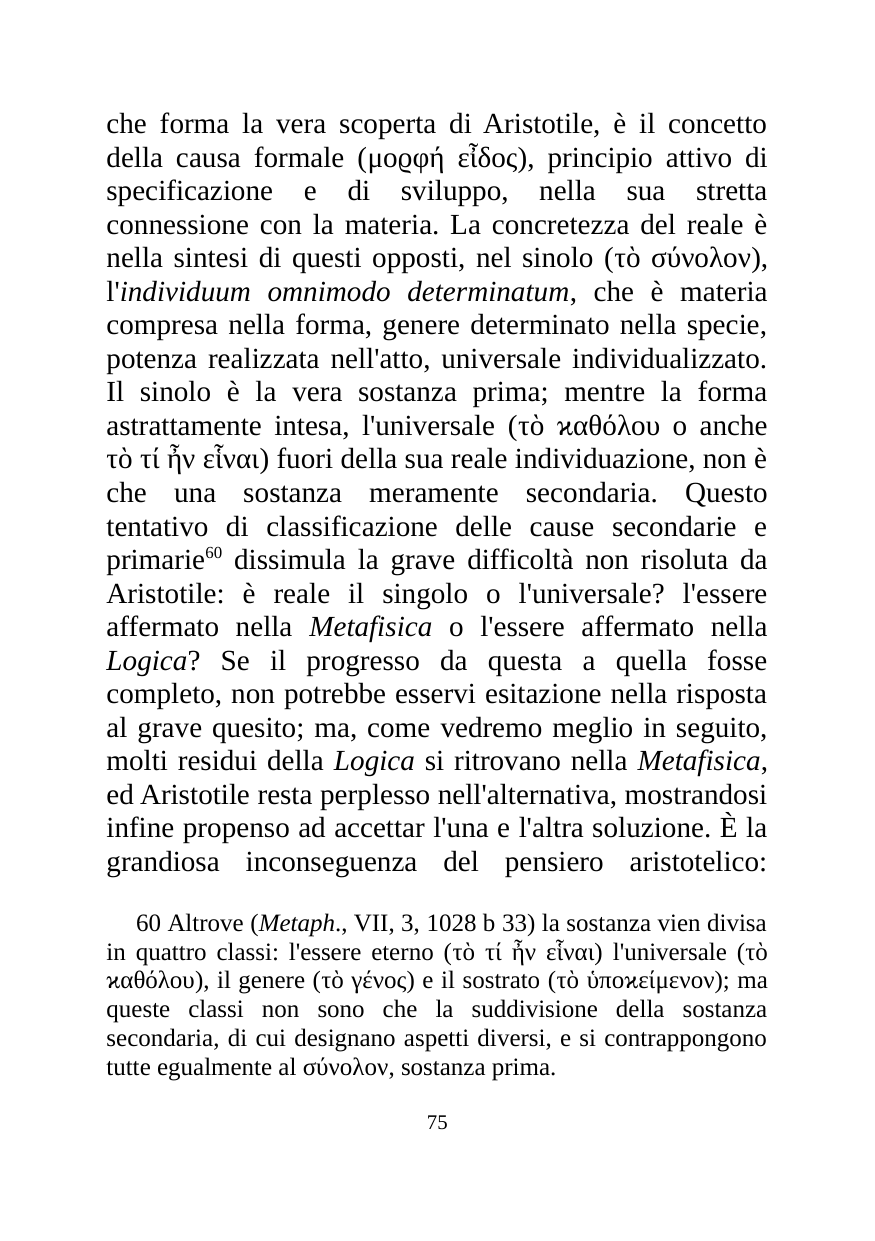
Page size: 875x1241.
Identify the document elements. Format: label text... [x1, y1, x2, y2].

text che forma la vera scoperta di Aristotile, è il concetto della causa formale (μοϱφή εἶδος), principio attivo di specificazione e di sviluppo, nella sua stretta connessione con la materia. La concretezza del reale è nella sintesi di questi opposti, nel sinolo (τὸ σύνολον), l'individuum omnimodo determinatum, che è materia compresa nella forma, genere determinato nella specie, potenza realizzata nell'atto, universale individualizzato. Il sinolo è la vera sostanza prima; mentre la forma astrattamente intesa, l'universale (τὸ ϰαθόλου o anche τὸ τί ἦν εἷναι) fuori della sua reale individuazione, non è che una sostanza meramente secondaria. Questo tentativo di classificazione delle cause secondarie e primarie dissimula la grave difficoltà non risoluta da Aristotile: è reale il singolo o l'universale? l'essere affermato nella Metafisica o l'essere affermato nella Logica? Se il progresso da questa a quella fosse completo, non potrebbe esservi esitazione nella risposta al grave quesito; ma, come vedremo meglio in seguito, molti residui della Logica si ritrovano nella Metafisica, ed Aristotile resta perplesso nell'alternativa, mostrandosi infine propenso ad accettar l'una e l'altra soluzione. È la grandiosa inconseguenza del pensiero aristotelico: [106, 106, 768, 878]
text Altrove (Metaph., VII, 3, 1028 b 33) la sostanza vien divisa in quattro classi: l'essere eterno (τὸ τί ἦν εἷναι) l'universale (τὸ ϰαθόλου), il genere (τὸ γένος) e il sostrato (τὸ ὑποϰείμενον); ma queste classi non sono che la suddivisione della sostanza secondaria, di cui designano aspetti diversi, e si contrappongono tutte egualmente al σύνολον, sostanza prima. [106, 908, 768, 1080]
